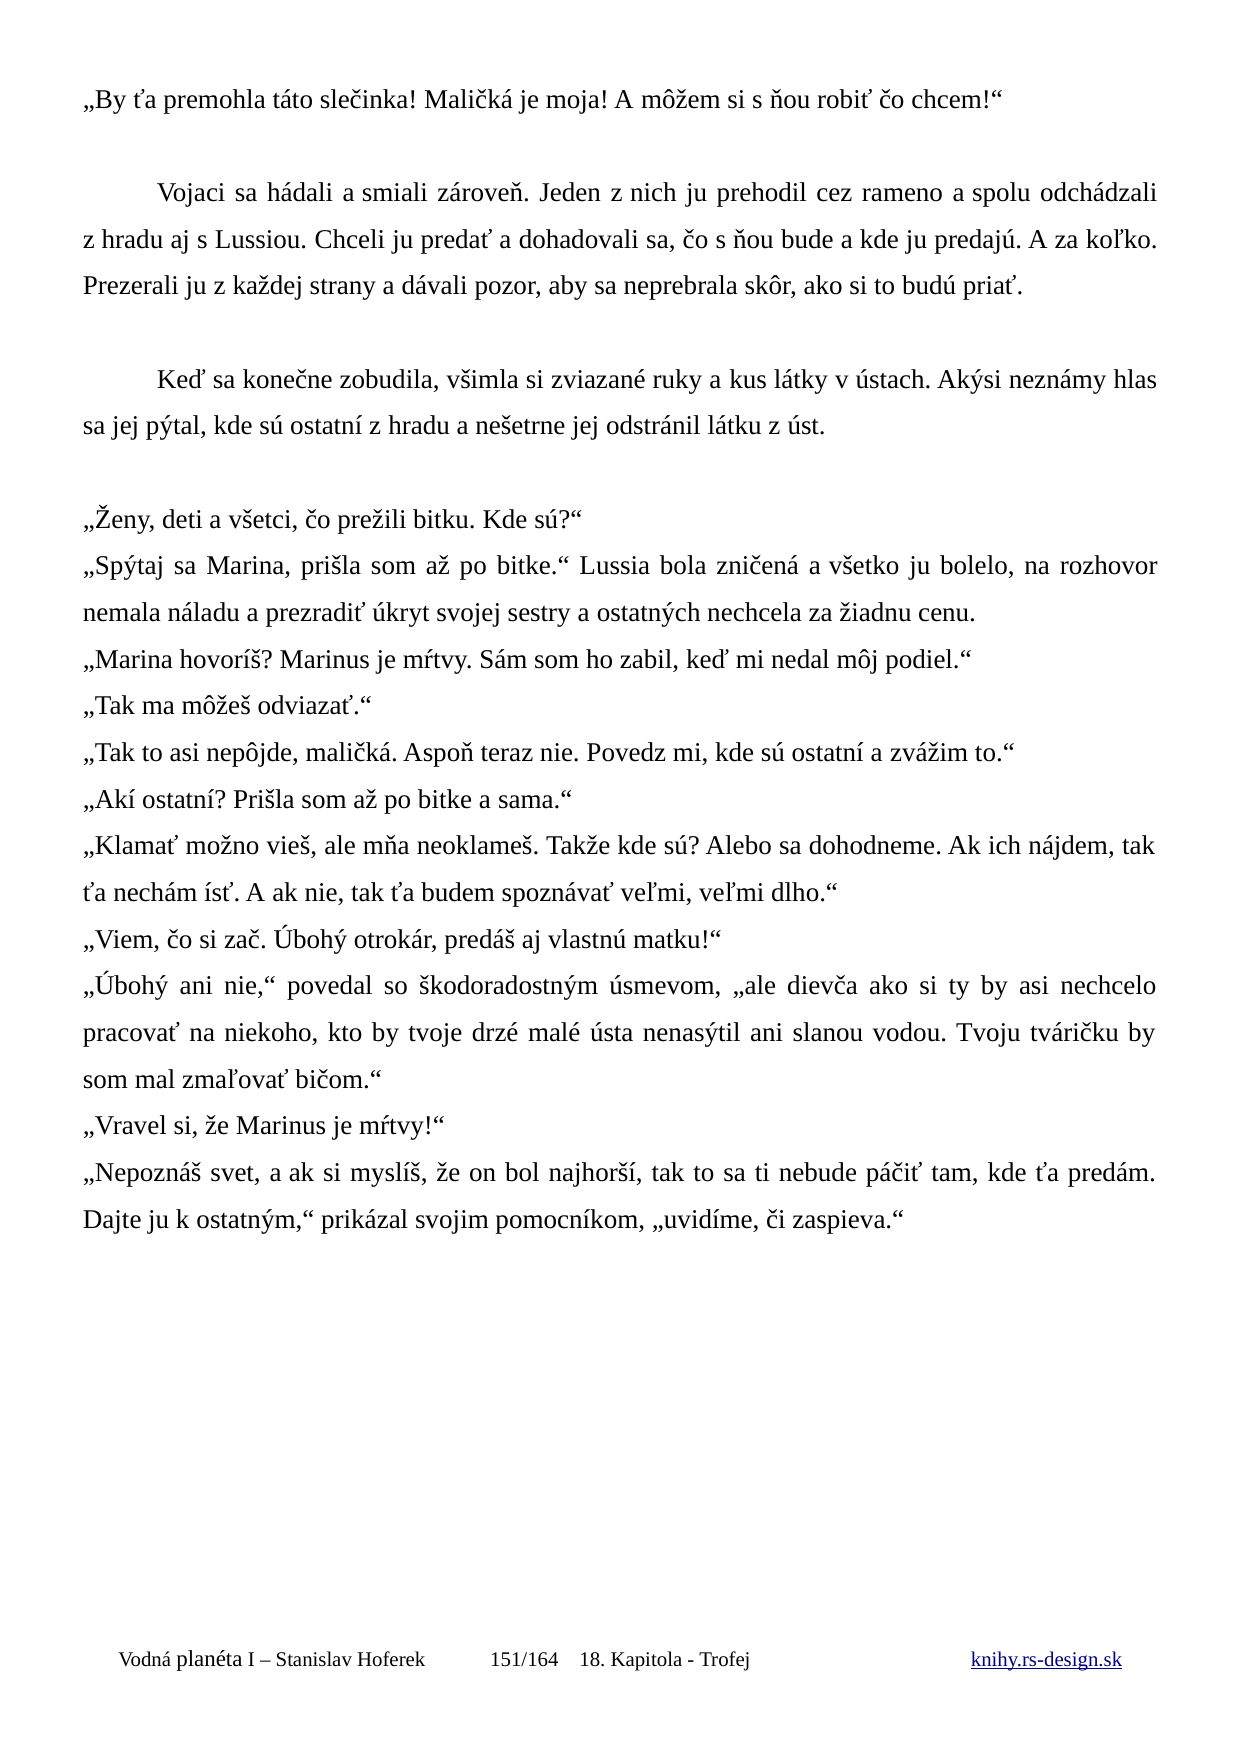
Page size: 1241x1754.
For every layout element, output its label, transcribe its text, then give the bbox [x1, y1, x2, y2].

text Keď sa konečne zobudila, všimla si zviazané ruky a kus látky v ústach. Akýsi neznámy hlas sa jej pýtal, kde sú ostatní z hradu a nešetrne jej odstránil látku z úst. [83, 363, 1157, 441]
text „Vravel si, že Marinus je mŕtvy!“ [83, 1109, 1157, 1141]
text „Tak to asi nepôjde, maličká. Aspoň teraz nie. Povedz mi, kde sú ostatní a zvážim to.“ [83, 736, 1157, 767]
text Vojaci sa hádali a smiali zároveň. Jeden z nich ju prehodil cez rameno a spolu odchádzali z hradu aj s Lussiou. Chceli ju predať a dohadovali sa, čo s ňou bude a kde ju predajú. A za koľko. Prezerali ju z každej strany a dávali pozor, aby sa neprebrala skôr, ako si to budú priať. [83, 176, 1157, 301]
text „Spýtaj sa Marina, prišla som až po bitke.“ Lussia bola zničená a všetko ju bolelo, na rozhovor nemala náladu a prezradiť úkryt svojej sestry a ostatných nechcela za žiadnu cenu. [83, 549, 1157, 627]
text „By ťa premohla táto slečinka! Maličká je moja! A môžem si s ňou robiť čo chcem!“ [83, 83, 1157, 114]
text „Úbohý ani nie,“ povedal so škodoradostným úsmevom, „ale dievča ako si ty by asi nechcelo pracovať na niekoho, kto by tvoje drzé malé ústa nenasýtil ani slanou vodou. Tvoju tváričku by som mal zmaľovať bičom.“ [83, 969, 1157, 1094]
text „Klamať možno vieš, ale mňa neoklameš. Takže kde sú? Alebo sa dohodneme. Ak ich nájdem, tak ťa nechám ísť. A ak nie, tak ťa budem spoznávať veľmi, veľmi dlho.“ [83, 829, 1157, 907]
text „Akí ostatní? Prišla som až po bitke a sama.“ [83, 783, 1157, 814]
text „Tak ma môžeš odviazať.“ [83, 689, 1157, 721]
text „Marina hovoríš? Marinus je mŕtvy. Sám som ho zabil, keď mi nedal môj podiel.“ [83, 643, 1157, 674]
text „Ženy, deti a všetci, čo prežili bitku. Kde sú?“ [83, 503, 1157, 534]
text „Viem, čo si zač. Úbohý otrokár, predáš aj vlastnú matku!“ [83, 923, 1157, 954]
text „Nepoznáš svet, a ak si myslíš, že on bol najhorší, tak to sa ti nebude páčiť tam, kde ťa predám. Dajte ju k ostatným,“ prikázal svojim pomocníkom, „uvidíme, či zaspieva.“ [83, 1156, 1157, 1234]
